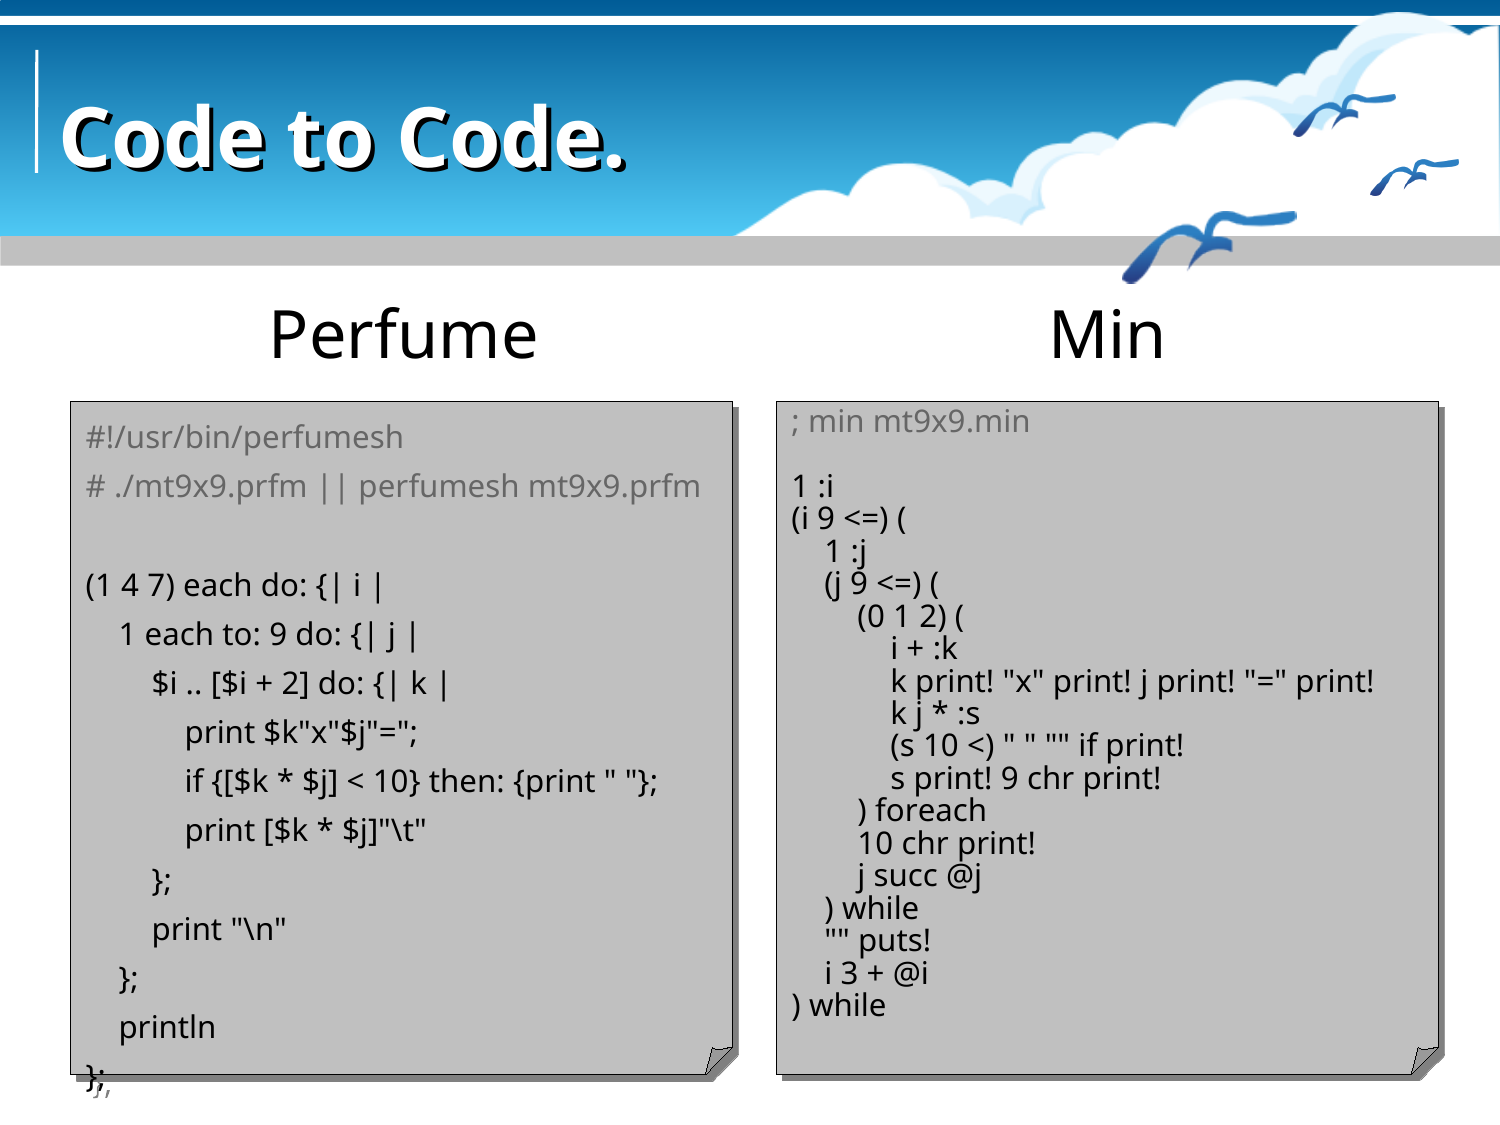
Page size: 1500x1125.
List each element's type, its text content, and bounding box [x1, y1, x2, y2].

text_box Min [1033, 283, 1205, 388]
text_box ; min mt9x9.min 1 :i (i 9 <=) ( 1 :j (j 9 <=) ( (0 1 2) ( i + :k k print! "x" print! j print! "=" print! k j * :s (s 10 <) " " "" if print! s print! 9 chr print! ) foreach 10 chr print! j succ @j ) while "" puts! i 3 + @i ) while [776, 401, 1439, 1075]
text_box #!/usr/bin/perfumesh # ./mt9x9.prfm || perfumesh mt9x9.prfm (1 4 7) each do: {| i | 1 each to: 9 do: {| j | $i .. [$i + 2] do: {| k | print $k"x"$j"="; if {[$k * $j] < 10} then: {print " "}; print [$k * $j]"\t" }; print "\n" }; println }; [70, 401, 733, 1075]
picture [730, 12, 1500, 284]
text_box Perfume [253, 283, 603, 388]
title Code to Code. [59, 86, 1465, 186]
